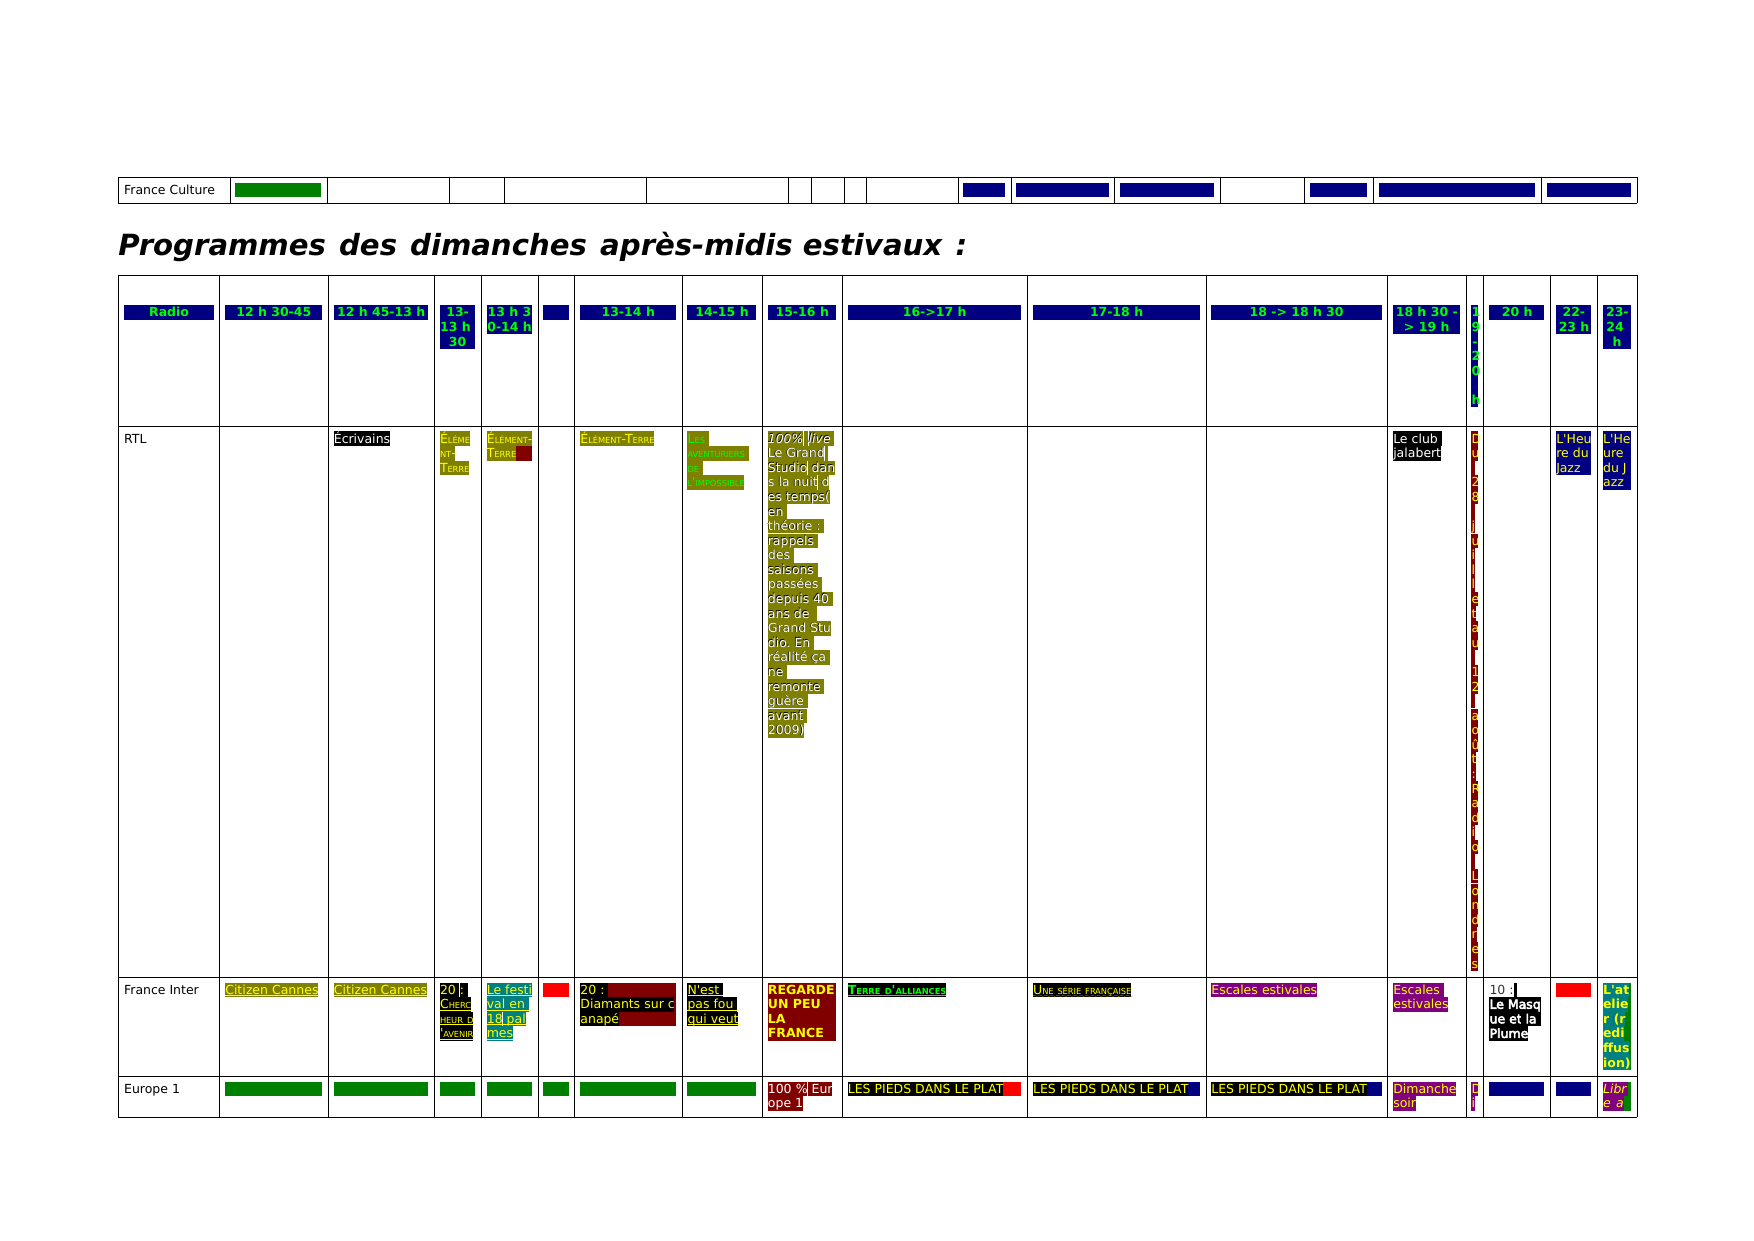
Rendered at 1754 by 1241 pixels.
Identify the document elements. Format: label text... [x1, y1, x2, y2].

table_cell [1374, 178, 1541, 203]
table_cell [539, 427, 574, 977]
table_cell Le club jalabert [1388, 427, 1466, 977]
table_cell [1115, 178, 1220, 203]
table_cell Libre a [1598, 1077, 1637, 1117]
table_cell [1221, 178, 1304, 203]
table_cell L'atelier (rediffusion) [1598, 978, 1637, 1076]
table_cell 20 : Chercheur d'avenir [435, 978, 481, 1076]
table_cell [1012, 178, 1114, 203]
table_header 13 h 30-14 h [482, 276, 538, 426]
table_cell Une série française [1028, 978, 1206, 1076]
table_cell [845, 178, 866, 203]
table_header Radio [119, 276, 219, 426]
table_cell L'Heure du Jazz [1551, 427, 1597, 977]
table_cell [959, 178, 1011, 203]
table_cell [843, 427, 1027, 977]
table_header 18 -> 18 h 30 [1207, 276, 1387, 426]
table_cell [329, 1077, 434, 1117]
table_cell 20 : Diamants sur canapé [575, 978, 682, 1076]
table_cell Écrivains [329, 427, 434, 977]
table_cell 10 : Le Masque et la Plume [1484, 978, 1550, 1076]
table_cell [450, 178, 504, 203]
table_cell Regarde un peu la france [763, 978, 842, 1076]
table_header 22-23 h [1551, 276, 1597, 426]
table_cell Terre d'alliances [843, 978, 1027, 1076]
table_header 12 h 45-13 h [329, 276, 434, 426]
table_cell [575, 1077, 682, 1117]
table_cell [867, 178, 958, 203]
table_cell [1207, 427, 1387, 977]
table_cell Élément-Terre [435, 427, 481, 977]
table_header 16->17 h [843, 276, 1027, 426]
table_cell [1467, 978, 1483, 1076]
table_cell Citizen Cannes [220, 978, 328, 1076]
table_header 17-18 h [1028, 276, 1206, 426]
table_cell [683, 1077, 762, 1117]
table_cell [1551, 1077, 1597, 1117]
table_header [539, 276, 574, 426]
table_cell [505, 178, 646, 203]
table_header 12 h 30-45 [220, 276, 328, 426]
table_cell Les pieds dans le plat [843, 1077, 1027, 1117]
table_cell [647, 178, 788, 203]
table_cell [1028, 427, 1206, 977]
table_header 13-14 h [575, 276, 682, 426]
table_cell Le festival en 18 palmes [482, 978, 538, 1076]
table_cell Les pieds dans le plat [1207, 1077, 1387, 1117]
table_cell 100% live Le Grand Studio dans la nuit des temps(en théorie : rappels des saisons passées depuis 40 ans de Grand Studio. En réalité ça ne remonte guère avant 2009) [763, 427, 842, 977]
table_header 19-20 h [1467, 276, 1483, 426]
table_cell [1484, 1077, 1550, 1117]
table_cell Élément-Terre [482, 427, 538, 977]
table_cell [812, 178, 844, 203]
table_cell RTL [119, 427, 219, 977]
table_cell [231, 178, 327, 203]
table_cell [1542, 178, 1637, 203]
table_cell [1551, 978, 1597, 1076]
table_cell Di [1467, 1077, 1483, 1117]
table_cell Citizen Cannes [329, 978, 434, 1076]
table_cell Les aventuriers de l'impossible [683, 427, 762, 977]
table_cell [328, 178, 449, 203]
table_header 20 h [1484, 276, 1550, 426]
table_cell Dimanche soir [1388, 1077, 1466, 1117]
table_cell [220, 427, 328, 977]
table_header 23-24 h [1598, 276, 1637, 426]
table_cell Les pieds dans le plat [1028, 1077, 1206, 1117]
table_cell Escales estivales [1388, 978, 1466, 1076]
table_cell Escales estivales [1207, 978, 1387, 1076]
table_cell L'Heure du Jazz [1598, 427, 1637, 977]
table_header 14-15 h [683, 276, 762, 426]
table_cell [789, 178, 811, 203]
table_cell [1484, 427, 1550, 977]
table_cell [539, 978, 574, 1076]
table_cell France Culture [119, 178, 230, 203]
table_cell France Inter [119, 978, 219, 1076]
table_cell Élément-Terre [575, 427, 682, 977]
subtitle Programmes des dimanches après-midis estivaux : [118, 228, 1636, 262]
table_cell [482, 1077, 538, 1117]
table_header 13-13 h 30 [435, 276, 481, 426]
table_header 18 h 30 -> 19 h [1388, 276, 1466, 426]
table_cell Europe 1 [119, 1077, 219, 1117]
table_cell N'est pas fou qui veut [683, 978, 762, 1076]
table_header 15-16 h [763, 276, 842, 426]
table_cell [220, 1077, 328, 1117]
table_cell Du 28 juillet au 12 août : Radio Londres [1467, 427, 1483, 977]
table_cell [539, 1077, 574, 1117]
table_cell 100 % Europe 1 [763, 1077, 842, 1117]
table_cell [435, 1077, 481, 1117]
table_cell [1305, 178, 1373, 203]
